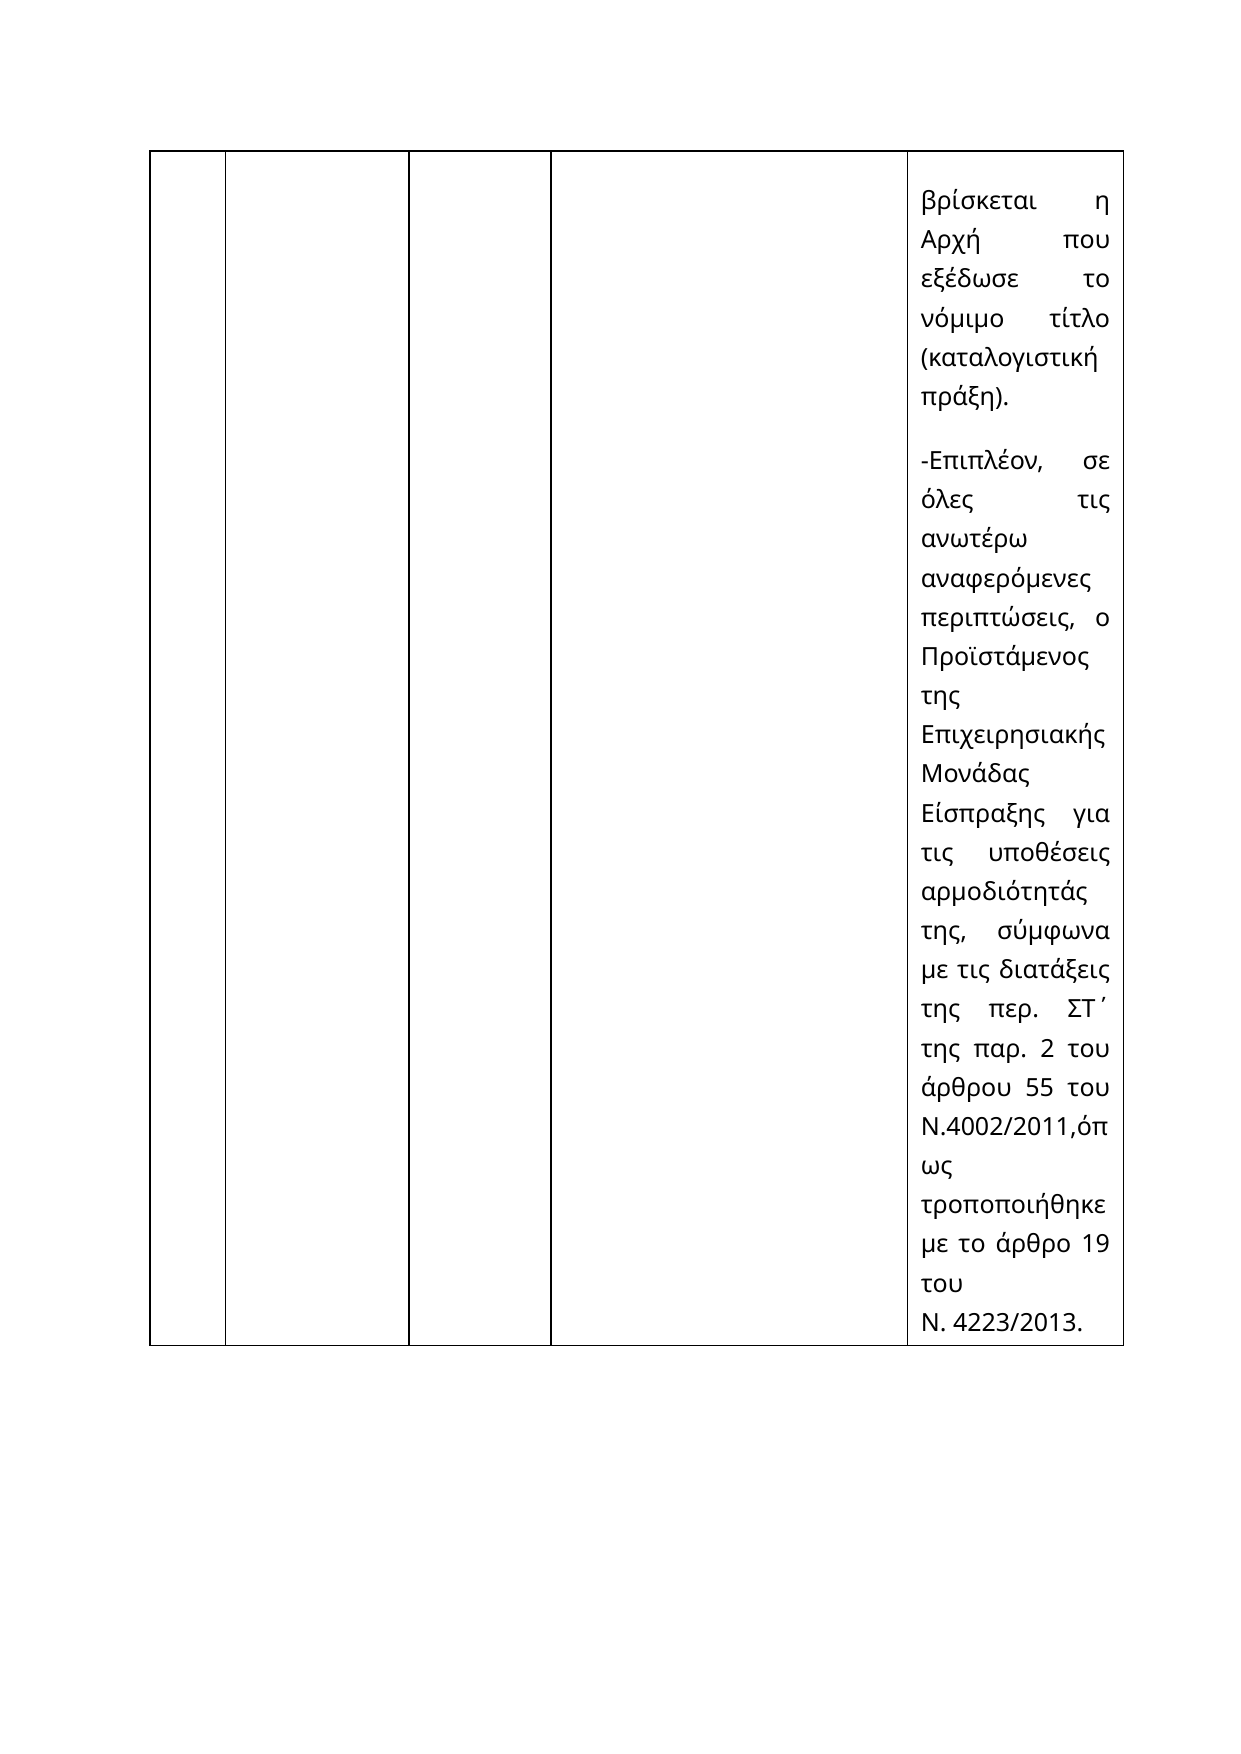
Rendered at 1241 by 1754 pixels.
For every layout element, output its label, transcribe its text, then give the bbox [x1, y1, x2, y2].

table_cell [552, 152, 907, 1345]
table_cell [151, 152, 225, 1345]
table_cell [226, 152, 408, 1345]
table_cell βρίσκεται η Αρχή που εξέδωσε το νόμιμο τίτλο (καταλογιστική πράξη). -Επιπλέον, σε όλες τις ανωτέρω αναφερόμενες περιπτώσεις, ο Προϊστάμενος της Επιχειρησιακής Μονάδας Είσπραξης για τις υποθέσεις αρμοδιότητάς της, σύμφωνα με τις διατάξεις της περ. ΣΤ΄ της παρ. 2 του άρθρου 55 του Ν.4002/2011,όπως τροποποιήθηκε με το άρθρο 19 του Ν. 4223/2013. [908, 152, 1123, 1345]
table_cell [410, 152, 550, 1345]
